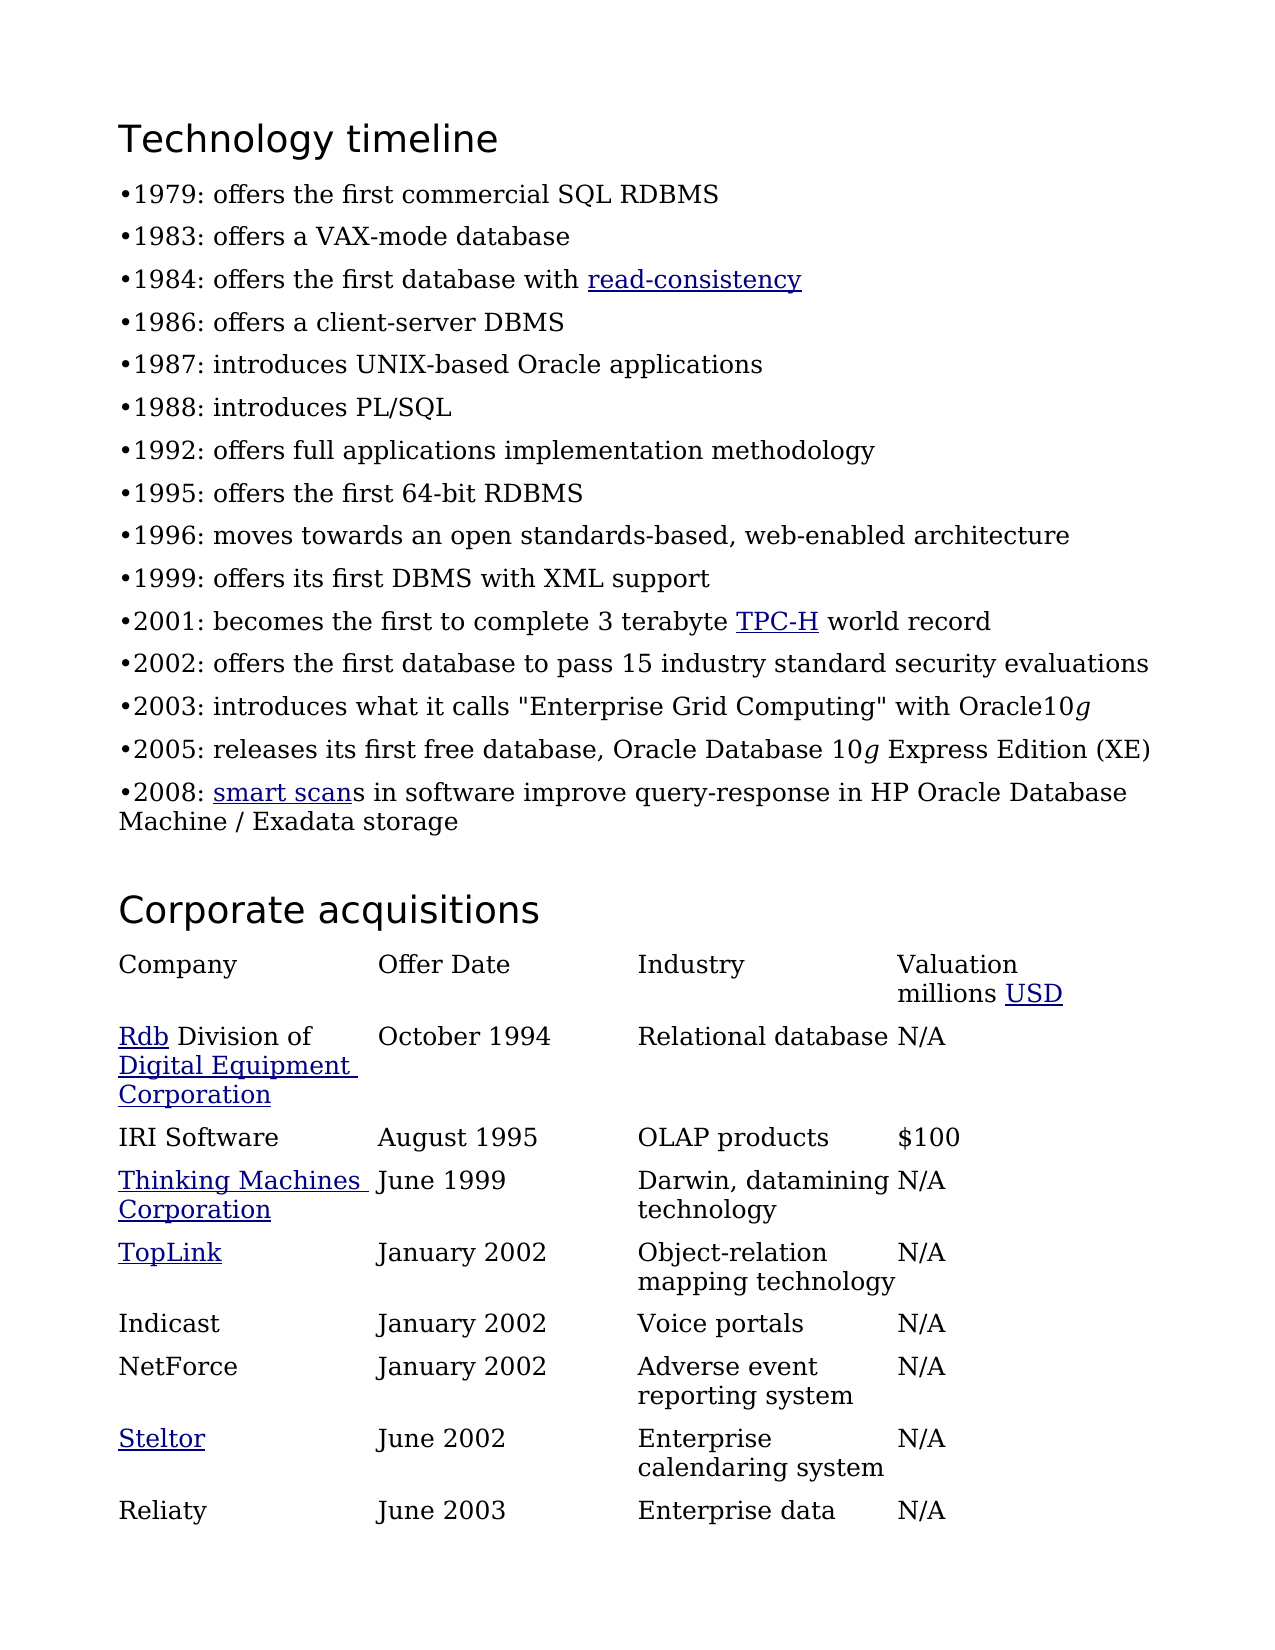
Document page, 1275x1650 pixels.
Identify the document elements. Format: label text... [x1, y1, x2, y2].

table_cell N/A [897, 1418, 1157, 1490]
table_cell Adverse event reporting system [638, 1346, 897, 1418]
table_cell October 1994 [378, 1016, 637, 1117]
table_cell TopLink [118, 1232, 378, 1303]
list 1995: offers the first 64-bit RDBMS [118, 479, 1157, 508]
table_cell Reliaty [118, 1490, 378, 1525]
table_cell January 2002 [378, 1346, 637, 1418]
list 1986: offers a client-server DBMS [118, 308, 1157, 337]
table_cell Enterprise data [638, 1490, 897, 1525]
list 2008: smart scans in software improve query-response in HP Oracle Database Machine / Exadata storage [118, 778, 1157, 836]
table_cell NetForce [118, 1346, 378, 1418]
table_cell Darwin, datamining technology [638, 1160, 897, 1232]
table_cell Object-relation mapping technology [638, 1232, 897, 1303]
list 1984: offers the first database with read-consistency [118, 265, 1157, 294]
list 1987: introduces UNIX-based Oracle applications [118, 351, 1157, 380]
table_cell Relational database [638, 1016, 897, 1117]
list 1992: offers full applications implementation methodology [118, 436, 1157, 465]
table_header Company [118, 944, 378, 1016]
list 1988: introduces PL/SQL [118, 393, 1157, 422]
table_cell January 2002 [378, 1232, 637, 1303]
table_cell January 2002 [378, 1304, 637, 1346]
subtitle Corporate acquisitions [118, 888, 1157, 932]
table_cell N/A [897, 1232, 1157, 1303]
table_cell Voice portals [638, 1304, 897, 1346]
table_cell IRI Software [118, 1117, 378, 1160]
table_cell August 1995 [378, 1117, 637, 1160]
table_cell N/A [897, 1016, 1157, 1117]
table_cell Indicast [118, 1304, 378, 1346]
list 2003: introduces what it calls "Enterprise Grid Computing" with Oracle10g [118, 692, 1157, 721]
list 1979: offers the first commercial SQL RDBMS [118, 180, 1157, 209]
table_cell N/A [897, 1490, 1157, 1525]
table_cell N/A [897, 1304, 1157, 1346]
list 1996: moves towards an open standards-based, web-enabled architecture [118, 521, 1157, 551]
table_cell June 2003 [378, 1490, 637, 1525]
subtitle Technology timeline [118, 118, 1157, 162]
list 1999: offers its first DBMS with XML support [118, 564, 1157, 593]
list 2005: releases its first free database, Oracle Database 10g Express Edition (XE) [118, 735, 1157, 764]
table_cell June 1999 [378, 1160, 637, 1232]
table_header Offer Date [378, 944, 637, 1016]
table_header Valuation millions USD [897, 944, 1157, 1016]
table_cell Enterprise calendaring system [638, 1418, 897, 1490]
table_cell June 2002 [378, 1418, 637, 1490]
table_cell OLAP products [638, 1117, 897, 1160]
table_cell Thinking Machines Corporation [118, 1160, 378, 1232]
table_cell $100 [897, 1117, 1157, 1160]
table_cell Rdb Division of Digital Equipment Corporation [118, 1016, 378, 1117]
table_cell Steltor [118, 1418, 378, 1490]
table_cell N/A [897, 1160, 1157, 1232]
table_cell N/A [897, 1346, 1157, 1418]
list 2002: offers the first database to pass 15 industry standard security evaluations [118, 649, 1157, 679]
list 1983: offers a VAX-mode database [118, 222, 1157, 252]
list 2001: becomes the first to complete 3 terabyte TPC-H world record [118, 607, 1157, 636]
table_header Industry [638, 944, 897, 1016]
